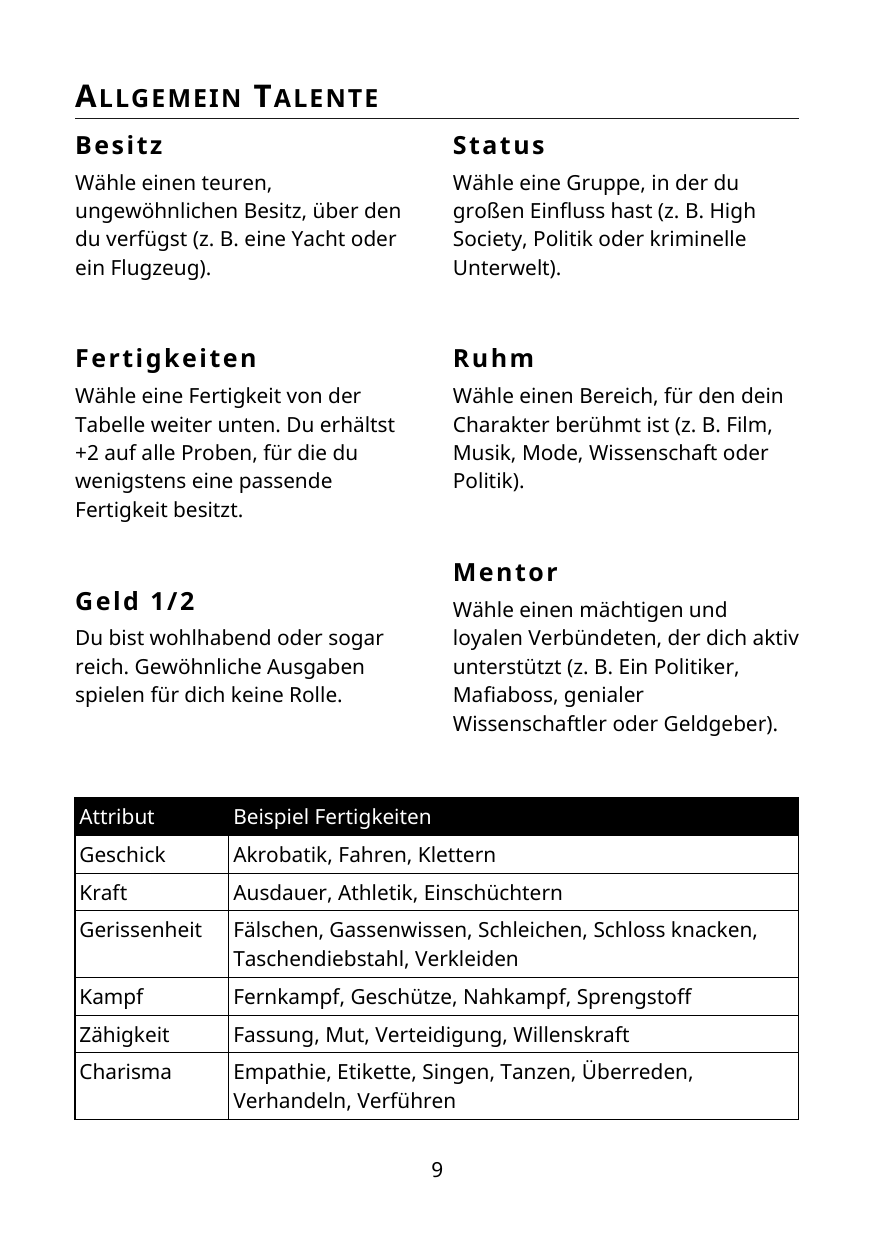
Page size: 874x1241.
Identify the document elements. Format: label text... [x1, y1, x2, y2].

text Wähle einen teuren, ungewöhnlichen Besitz, über den du verfügst (z. B. eine Yacht oder ein Flugzeug). [75, 168, 421, 281]
subtitle Allgemein Talente [75, 74, 799, 118]
subtitle Mentor [453, 555, 799, 589]
table_cell Fernkampf, Geschütze, Nahkampf, Sprengstoff [229, 978, 798, 1014]
table_cell Akrobatik, Fahren, Klettern [229, 836, 798, 873]
text Du bist wohlhabend oder sogar reich. Gewöhnliche Ausgaben spielen für dich keine Rolle. [75, 623, 421, 709]
subtitle Fertigkeiten [75, 341, 421, 375]
table_cell Gerissenheit [76, 911, 228, 977]
table_cell Ausdauer, Athletik, Einschüchtern [229, 874, 798, 910]
table_cell Geschick [76, 836, 228, 873]
table_cell Fassung, Mut, Verteidigung, Willenskraft [229, 1016, 798, 1052]
subtitle Besitz [75, 127, 421, 161]
subtitle Status [453, 127, 799, 161]
subtitle Geld 1/2 [75, 583, 421, 617]
text Wähle eine Gruppe, in der du großen Einfluss hast (z. B. High Society, Politik oder kriminelle Unterwelt). [453, 168, 799, 281]
table_cell Charisma [76, 1053, 228, 1118]
table_cell Fälschen, Gassenwissen, Schleichen, Schloss knacken, Taschendiebstahl, Verkleiden [229, 911, 798, 977]
text Wähle einen mächtigen und loyalen Verbündeten, der dich aktiv unterstützt (z. B. Ein Politiker, Mafiaboss, genialer Wissenschaftler oder Geldgeber). [453, 595, 799, 737]
table_header Beispiel Fertigkeiten [229, 798, 798, 835]
text Wähle einen Bereich, für den dein Charakter berühmt ist (z. B. Film, Musik, Mode, Wissenschaft oder Politik). [453, 381, 799, 495]
table_cell Kampf [76, 978, 228, 1014]
table_cell Zähigkeit [76, 1016, 228, 1052]
table_header Attribut [76, 798, 228, 835]
subtitle Ruhm [453, 341, 799, 375]
table_cell Kraft [76, 874, 228, 910]
table_cell Empathie, Etikette, Singen, Tanzen, Überreden, Verhandeln, Verführen [229, 1053, 798, 1118]
text Wähle eine Fertigkeit von der Tabelle weiter unten. Du erhältst +2 auf alle Proben, für die du wenigstens eine passende Fertigkeit besitzt. [75, 381, 421, 523]
